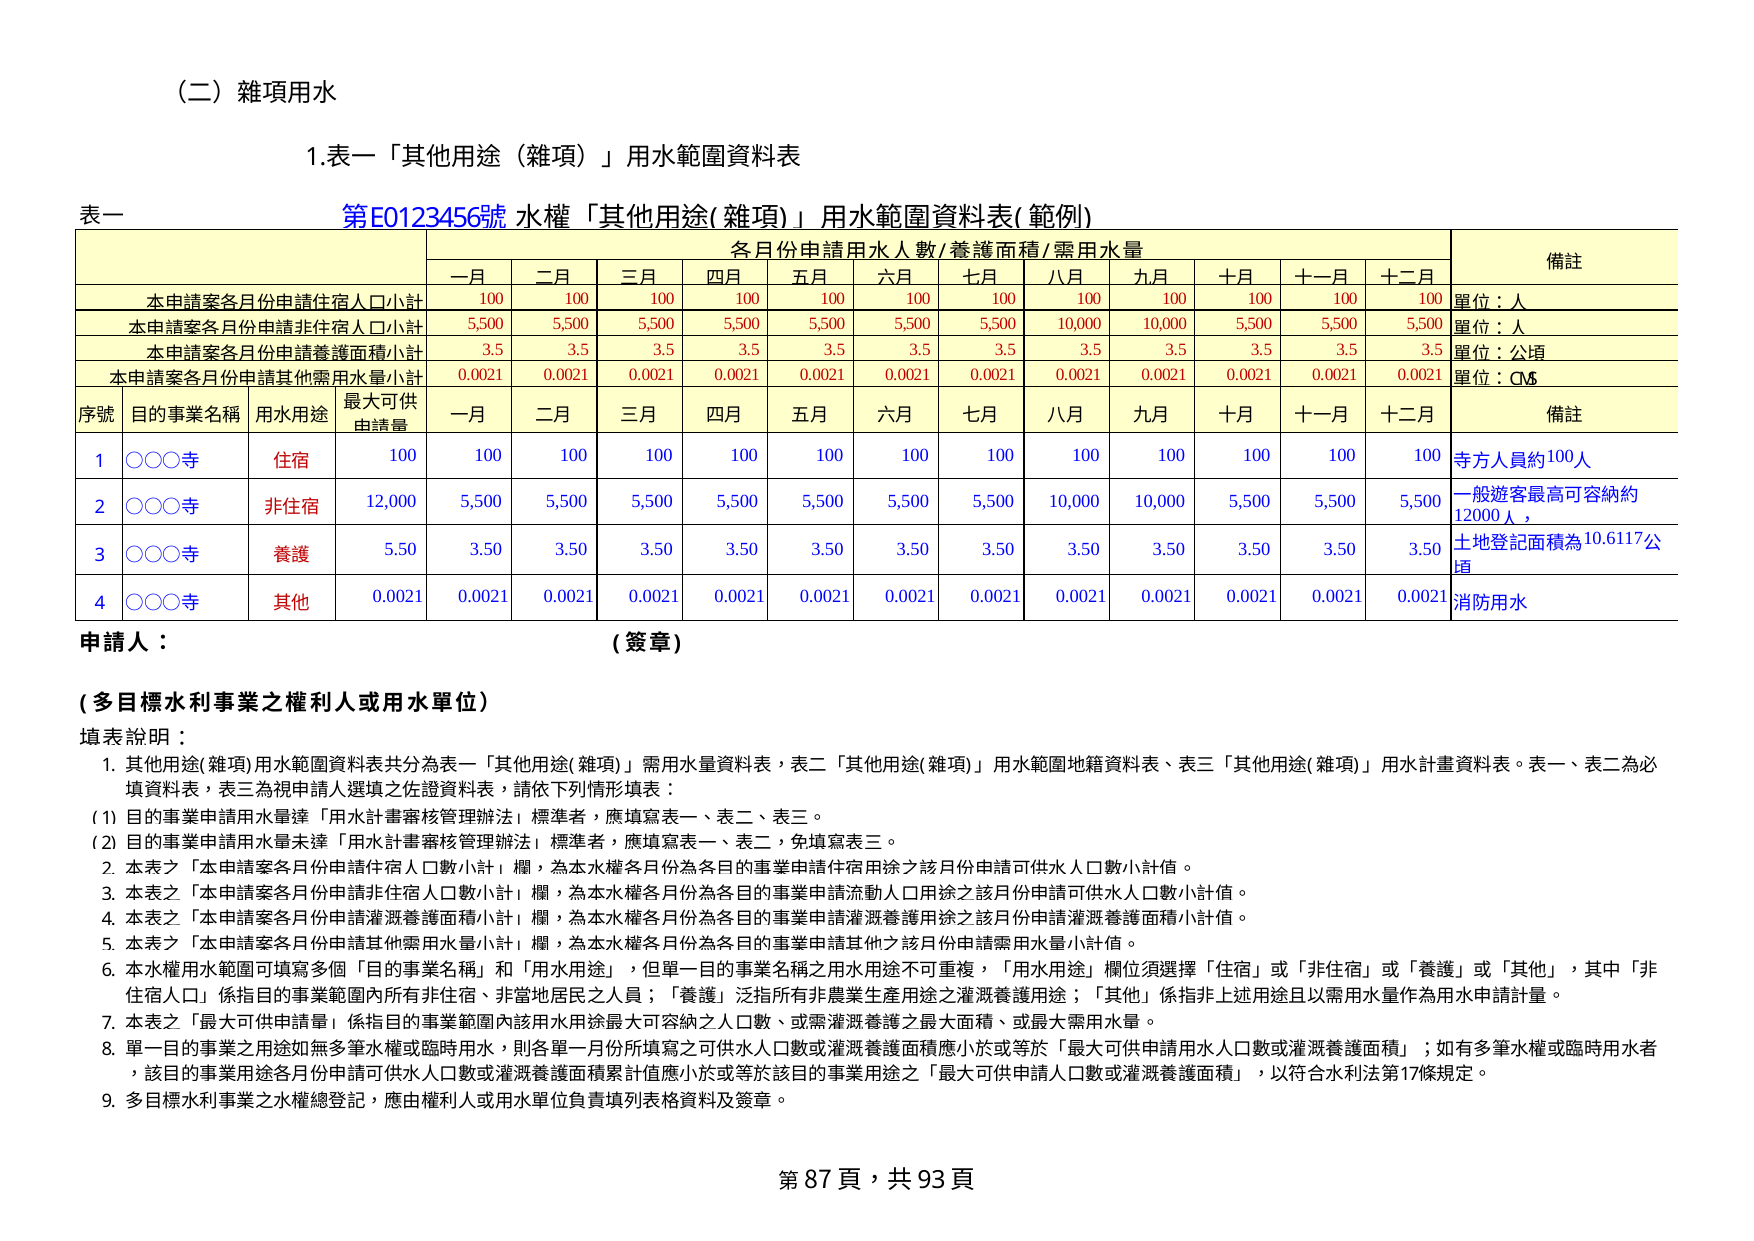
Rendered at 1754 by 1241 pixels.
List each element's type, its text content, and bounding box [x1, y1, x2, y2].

subtitle 雜項用水 [237, 75, 1679, 109]
subtitle 表一「其他用途（雜項）」用水範圍資料表 [326, 138, 1679, 173]
